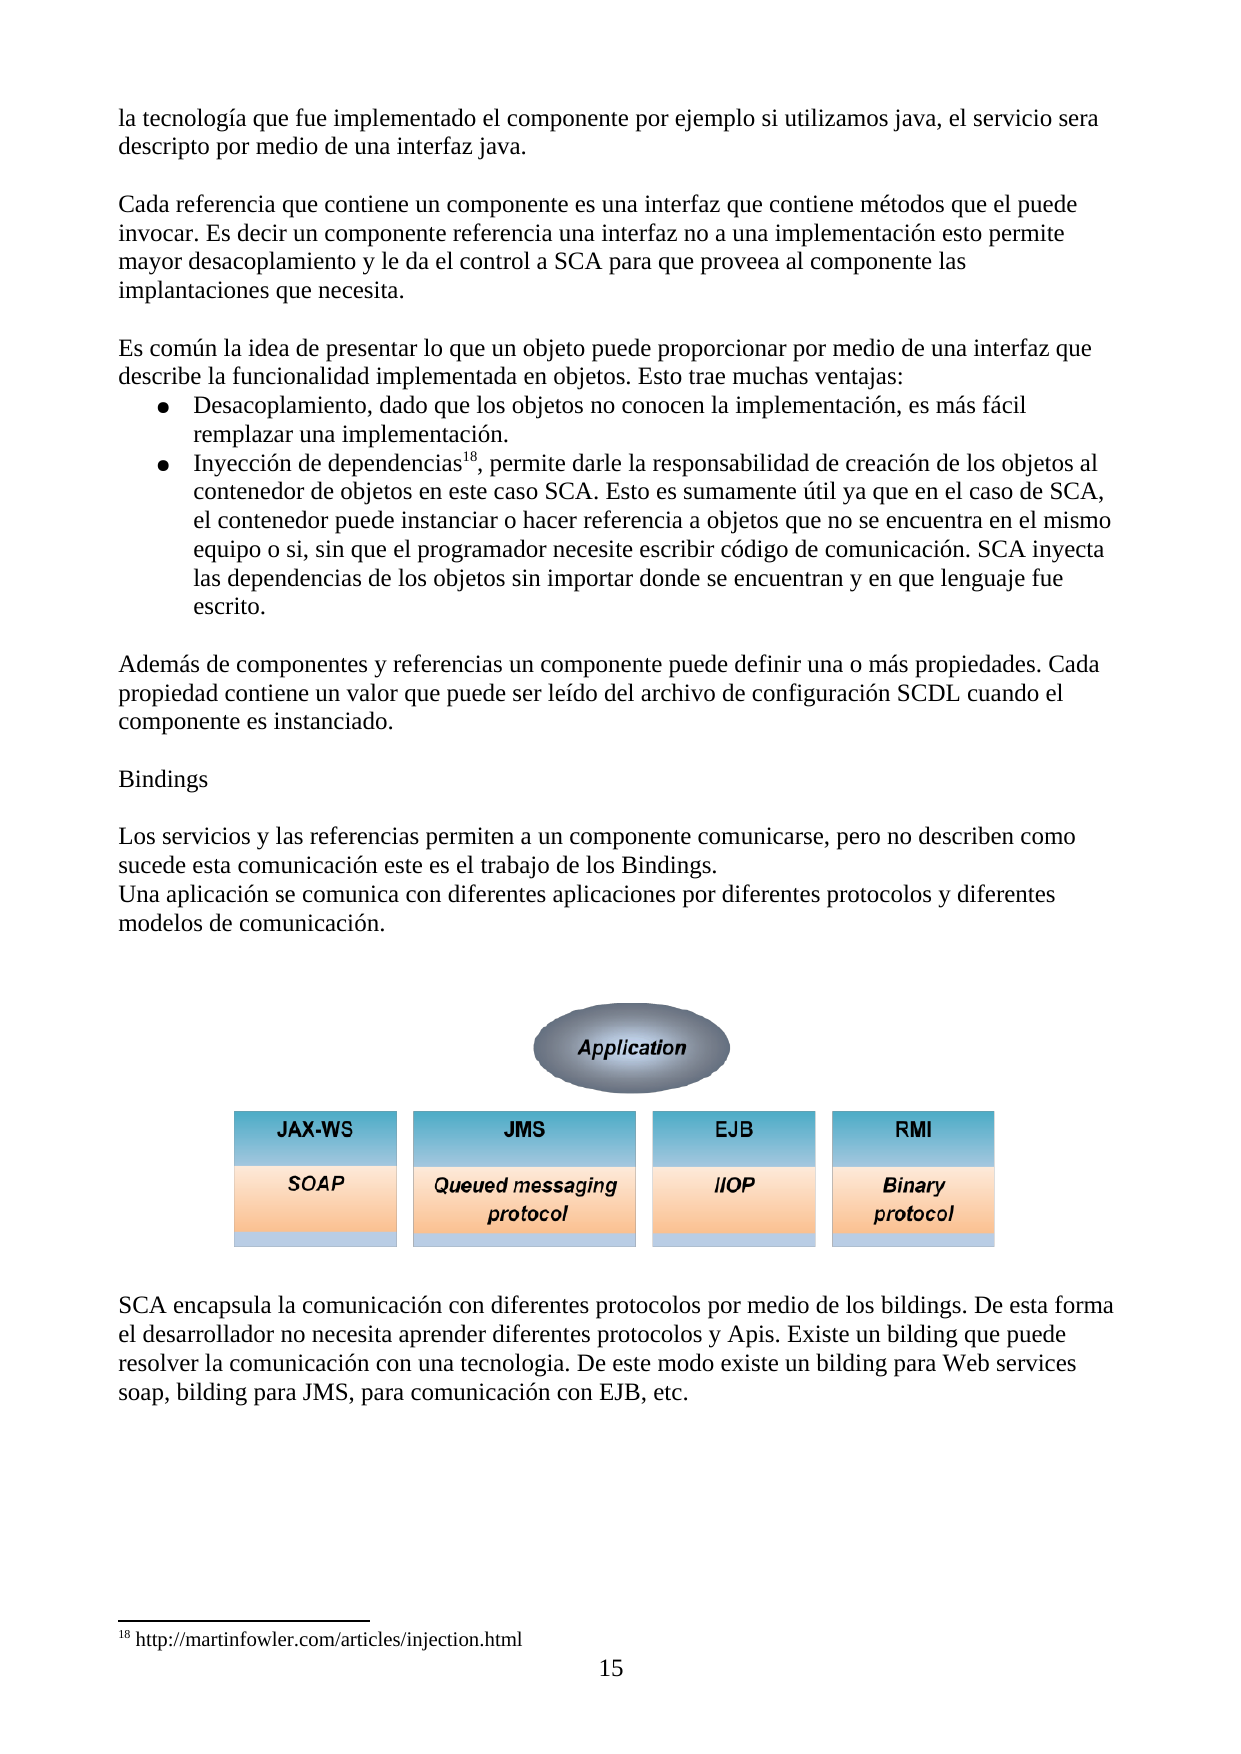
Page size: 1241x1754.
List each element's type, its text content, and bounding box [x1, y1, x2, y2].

list Desacoplamiento, dado que los objetos no conocen la implementación, es más fácil remplazar una implementación. [156, 390, 1122, 448]
text Una aplicación se comunica con diferentes aplicaciones por diferentes protocolos y diferentes modelos de comunicación. [118, 879, 1122, 936]
text la tecnología que fue implementado el componente por ejemplo si utilizamos java, el servicio sera descripto por medio de una interfaz java. [118, 103, 1122, 160]
text SCA encapsula la comunicación con diferentes protocolos por medio de los bildings. De esta forma el desarrollador no necesita aprender diferentes protocolos y Apis. Existe un bilding que puede resolver la comunicación con una tecnologia. De este modo existe un bilding para Web services soap, bilding para JMS, para comunicación con EJB, etc. [118, 1291, 1122, 1406]
list http://martinfowler.com/articles/injection.html [118, 1627, 1122, 1651]
text Además de componentes y referencias un componente puede definir una o más propiedades. Cada propiedad contiene un valor que puede ser leído del archivo de configuración SCDL cuando el componente es instanciado. [118, 649, 1122, 735]
text Cada referencia que contiene un componente es una interfaz que contiene métodos que el puede invocar. Es decir un componente referencia una interfaz no a una implementación esto permite mayor desacoplamiento y le da el control a SCA para que proveea al componente las implantaciones que necesita. [118, 189, 1122, 304]
text Es común la idea de presentar lo que un objeto puede proporcionar por medio de una interfaz que describe la funcionalidad implementada en objetos. Esto trae muchas ventajas: [118, 333, 1122, 390]
picture [222, 993, 1018, 1262]
text Bindings [118, 764, 1122, 793]
text Los servicios y las referencias permiten a un componente comunicarse, pero no describen como sucede esta comunicación este es el trabajo de los Bindings. [118, 821, 1122, 879]
list Inyección de dependencias, permite darle la responsabilidad de creación de los objetos al contenedor de objetos en este caso SCA. Esto es sumamente útil ya que en el caso de SCA, el contenedor puede instanciar o hacer referencia a objetos que no se encuentra en el mismo equipo o si, sin que el programador necesite escribir código de comunicación. SCA inyecta las dependencias de los objetos sin importar donde se encuentran y en que lenguaje fue escrito. [156, 448, 1122, 620]
